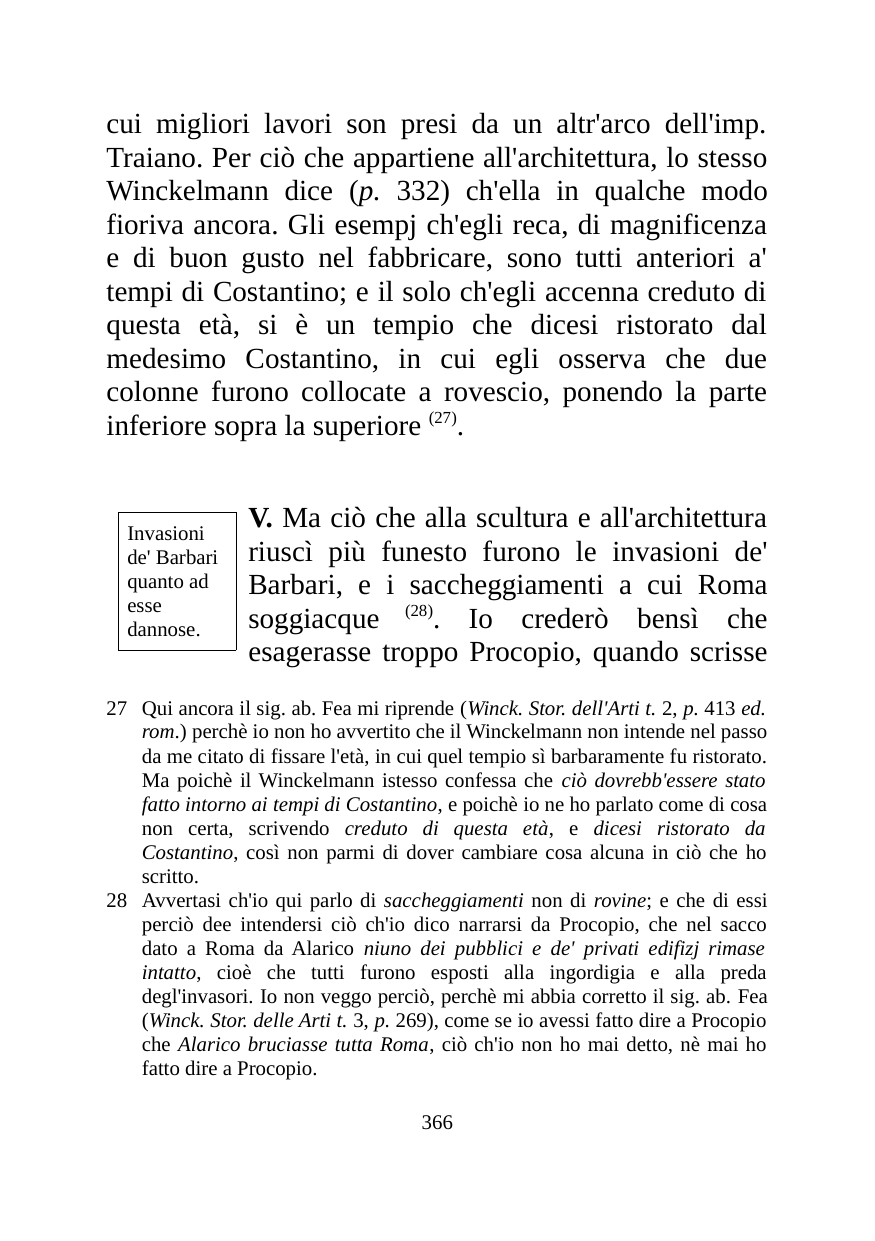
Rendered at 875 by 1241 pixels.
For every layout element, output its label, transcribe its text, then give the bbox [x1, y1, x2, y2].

text Avvertasi ch'io qui parlo di saccheggiamenti non di rovine; e che di essi perciò dee intendersi ciò ch'io dico narrarsi da Procopio, che nel sacco dato a Roma da Alarico niuno dei pubblici e de' privati edifizj rimase intatto, cioè che tutti furono esposti alla ingordigia e alla preda degl'invasori. Io non veggo perciò, perchè mi abbia corretto il sig. ab. Fea (Winck. Stor. delle Arti t. 3, p. 269), come se io avessi fatto dire a Procopio che Alarico bruciasse tutta Roma, ciò ch'io non ho mai detto, nè mai ho fatto dire a Procopio. [106, 888, 768, 1080]
text Invasioni de' Barbari quanto ad esse dannose. [127, 521, 227, 641]
text Qui ancora il sig. ab. Fea mi riprende (Winck. Stor. dell'Arti t. 2, p. 413 ed. rom.) perchè io non ho avvertito che il Winckelmann non intende nel passo da me citato di fissare l'età, in cui quel tempio sì barbaramente fu ristorato. Ma poichè il Winckelmann istesso confessa che ciò dovrebb'essere stato fatto intorno ai tempi di Costantino, e poichè io ne ho parlato come di cosa non certa, scrivendo creduto di questa età, e dicesi ristorato da Costantino, così non parmi di dover cambiare cosa alcuna in ciò che ho scritto. [106, 695, 768, 888]
text V. Ma ciò che alla scultura e all'architettura riuscì più funesto furono le invasioni de' Barbari, e i saccheggiamenti a cui Roma soggiacque (). Io crederò bensì che esagerasse troppo Procopio, quando scrisse [106, 500, 768, 668]
text cui migliori lavori son presi da un altr'arco dell'imp. Traiano. Per ciò che appartiene all'architettura, lo stesso Winckelmann dice (p. 332) ch'ella in qualche modo fioriva ancora. Gli esempj ch'egli reca, di magnificenza e di buon gusto nel fabbricare, sono tutti anteriori a' tempi di Costantino; e il solo ch'egli accenna creduto di questa età, si è un tempio che dicesi ristorato dal medesimo Costantino, in cui egli osserva che due colonne furono collocate a rovescio, ponendo la parte inferiore sopra la superiore (). [106, 106, 768, 442]
